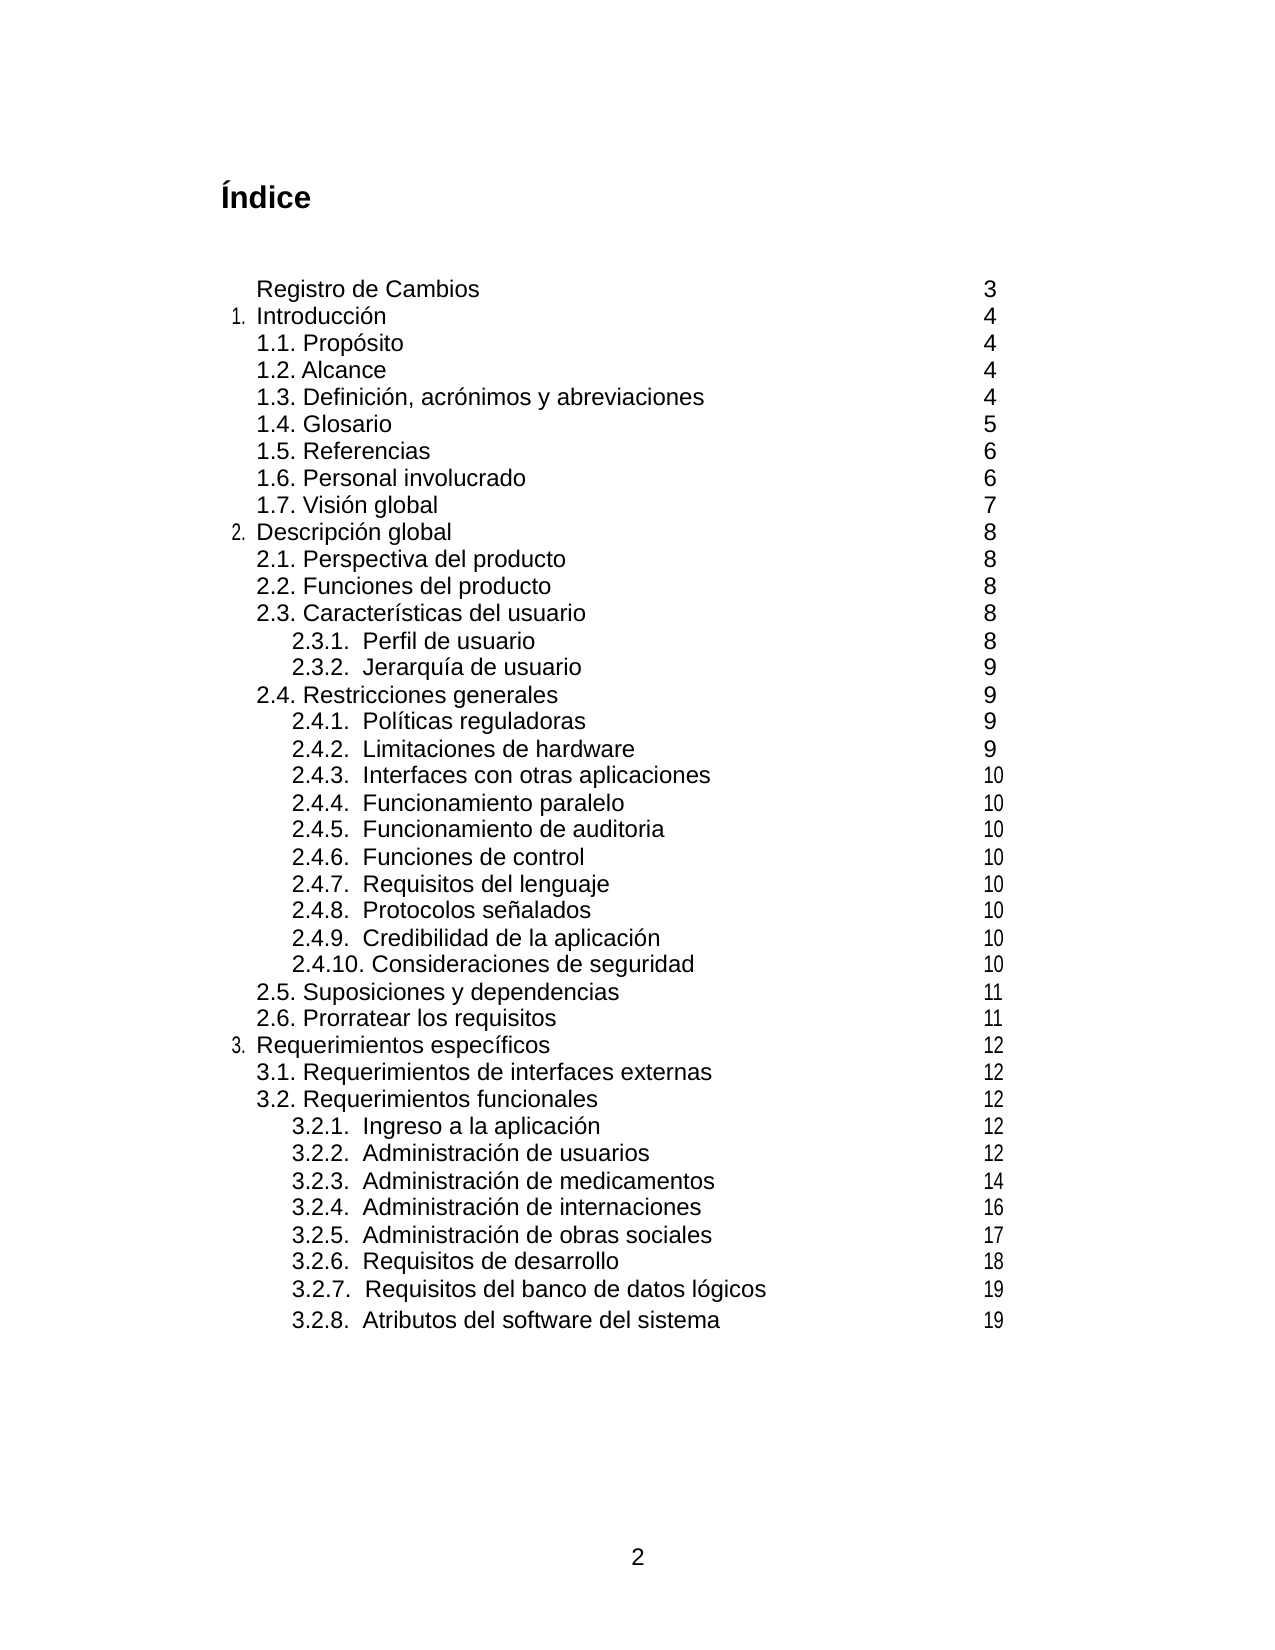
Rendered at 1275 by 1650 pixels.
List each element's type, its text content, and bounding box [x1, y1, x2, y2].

table_cell [221, 573, 246, 600]
table_cell [221, 978, 246, 1005]
table_cell [221, 546, 246, 573]
table_cell Credibilidad de la aplicación [352, 924, 848, 951]
table_cell 2.1. Perspectiva del producto [246, 546, 848, 573]
table_cell [221, 1195, 246, 1221]
table_cell [221, 655, 246, 681]
table_cell Descripción global [246, 519, 848, 546]
table_cell Perfil de usuario [352, 627, 848, 654]
table_cell [221, 763, 246, 789]
table_cell 2.4.4. [246, 789, 352, 816]
table_cell 1.1. Propósito [246, 330, 848, 357]
table_cell 2.4.8. [246, 898, 352, 924]
table_cell 9 [848, 735, 1006, 762]
table_cell Políticas reguladoras [352, 709, 848, 735]
table_cell [221, 438, 246, 465]
table_cell 2.4.5. [246, 816, 352, 843]
table_cell 7 [848, 492, 1006, 519]
table_cell 14 [848, 1167, 1006, 1195]
text 2 [631, 1543, 1006, 1570]
table_cell [221, 1249, 246, 1275]
table_cell 2.4.9. [246, 924, 352, 951]
table_cell 3.2.5. [246, 1221, 352, 1249]
table_cell 8 [848, 519, 1006, 546]
table_cell 8 [848, 573, 1006, 600]
table_cell 10 [848, 951, 1006, 978]
table_cell 3.2.8. [246, 1303, 352, 1333]
table_cell [221, 357, 246, 384]
table_cell 4 [848, 330, 1006, 357]
table_cell Funcionamiento paralelo [352, 789, 848, 816]
table_cell 1.5. Referencias [246, 438, 848, 465]
table_cell Funcionamiento de auditoria [352, 816, 848, 843]
table_cell [221, 330, 246, 357]
table_cell 2.4.2. [246, 735, 352, 762]
table_cell [221, 1167, 246, 1195]
table_cell Introducción [246, 303, 848, 330]
table_cell [221, 492, 246, 519]
table_cell [221, 1005, 246, 1032]
table_cell [221, 951, 246, 978]
table_cell [221, 924, 246, 951]
table_cell 3.2.1. [246, 1113, 352, 1140]
table_cell Atributos del software del sistema [352, 1303, 848, 1333]
table_cell [221, 1275, 246, 1303]
table_cell Administración de internaciones [352, 1195, 848, 1221]
table_cell 2.6. Prorratear los requisitos [246, 1005, 848, 1032]
table_cell [221, 843, 246, 870]
table_cell 4 [848, 303, 1006, 330]
table_cell 3.2.2. [246, 1140, 352, 1167]
table_cell [221, 816, 246, 843]
table_cell 9 [848, 681, 1006, 708]
table_cell 19 [848, 1275, 1006, 1303]
table_cell 10 [848, 843, 1006, 870]
table_header Registro de Cambios [246, 275, 848, 303]
table_cell [221, 1059, 246, 1086]
table_cell 10 [848, 789, 1006, 816]
table_cell Administración de usuarios [352, 1140, 848, 1167]
table_cell 10 [848, 924, 1006, 951]
table_cell 3.1. Requerimientos de interfaces externas [246, 1059, 848, 1086]
table_cell [221, 411, 246, 438]
table_cell 11 [848, 1005, 1006, 1032]
table_cell [221, 709, 246, 735]
table_cell 12 [848, 1059, 1006, 1086]
table_cell 1.3. Definición, acrónimos y abreviaciones [246, 384, 848, 411]
table_cell 3. [221, 1032, 246, 1059]
table_cell 2.4. Restricciones generales [246, 681, 848, 708]
table_cell 1. [221, 303, 246, 330]
table_cell Funciones de control [352, 843, 848, 870]
table_header [221, 275, 246, 303]
table_cell 1.7. Visión global [246, 492, 848, 519]
table_cell Requisitos de desarrollo [352, 1249, 848, 1275]
table_cell 8 [848, 546, 1006, 573]
table_cell 12 [848, 1140, 1006, 1167]
table_cell Requerimientos específicos [246, 1032, 848, 1059]
table_header 3 [848, 275, 1006, 303]
table_cell 8 [848, 627, 1006, 654]
table_cell 11 [848, 978, 1006, 1005]
text Índice [221, 179, 1006, 215]
table_cell 10 [848, 898, 1006, 924]
table_cell [221, 870, 246, 897]
table_cell 3.2.4. [246, 1195, 352, 1221]
table_cell Protocolos señalados [352, 898, 848, 924]
table_cell [221, 627, 246, 654]
table_cell 2.3. Características del usuario [246, 600, 848, 627]
table_cell Requisitos del lenguaje [352, 870, 848, 897]
table_cell 10 [848, 763, 1006, 789]
table_cell 4 [848, 384, 1006, 411]
table_cell [221, 789, 246, 816]
table_cell [221, 465, 246, 492]
table_cell 19 [848, 1303, 1006, 1333]
table_cell 2.3.1. [246, 627, 352, 654]
table_cell 5 [848, 411, 1006, 438]
table_cell [221, 735, 246, 762]
table_cell 12 [848, 1032, 1006, 1059]
table_cell 6 [848, 438, 1006, 465]
table_cell 1.2. Alcance [246, 357, 848, 384]
table_cell 8 [848, 600, 1006, 627]
table_cell 2.3.2. [246, 655, 352, 681]
table_cell Ingreso a la aplicación [352, 1113, 848, 1140]
table_cell 3.2.3. [246, 1167, 352, 1195]
table_cell 2.4.1. [246, 709, 352, 735]
table_cell 2.4.7. [246, 870, 352, 897]
table_cell 16 [848, 1195, 1006, 1221]
table_cell 2. [221, 519, 246, 546]
table_cell Jerarquía de usuario [352, 655, 848, 681]
table_cell 9 [848, 709, 1006, 735]
table_cell Interfaces con otras aplicaciones [352, 763, 848, 789]
table_cell 1.6. Personal involucrado [246, 465, 848, 492]
table_cell [221, 898, 246, 924]
table_cell 10 [848, 816, 1006, 843]
table_cell 3.2.6. [246, 1249, 352, 1275]
table_cell [221, 384, 246, 411]
table_cell [221, 1140, 246, 1167]
table_cell [221, 1221, 246, 1249]
table_cell 2.4.10. Consideraciones de seguridad [246, 951, 848, 978]
table_cell [221, 1086, 246, 1113]
table_cell 12 [848, 1086, 1006, 1113]
table_cell 3.2.7. Requisitos del banco de datos lógicos [246, 1275, 848, 1303]
table_cell 2.4.3. [246, 763, 352, 789]
table_cell Administración de medicamentos [352, 1167, 848, 1195]
table_cell [221, 1113, 246, 1140]
table_cell 12 [848, 1113, 1006, 1140]
table_cell 4 [848, 357, 1006, 384]
table_cell 2.2. Funciones del producto [246, 573, 848, 600]
table_cell Limitaciones de hardware [352, 735, 848, 762]
table_cell 2.5. Suposiciones y dependencias [246, 978, 848, 1005]
table_cell 18 [848, 1249, 1006, 1275]
table_cell Administración de obras sociales [352, 1221, 848, 1249]
table_cell 10 [848, 870, 1006, 897]
table_cell [221, 1303, 246, 1333]
table_cell 17 [848, 1221, 1006, 1249]
table_cell 9 [848, 655, 1006, 681]
table_cell 2.4.6. [246, 843, 352, 870]
table_cell 1.4. Glosario [246, 411, 848, 438]
table_cell [221, 600, 246, 627]
table_cell 6 [848, 465, 1006, 492]
table_cell 3.2. Requerimientos funcionales [246, 1086, 848, 1113]
table_cell [221, 681, 246, 708]
